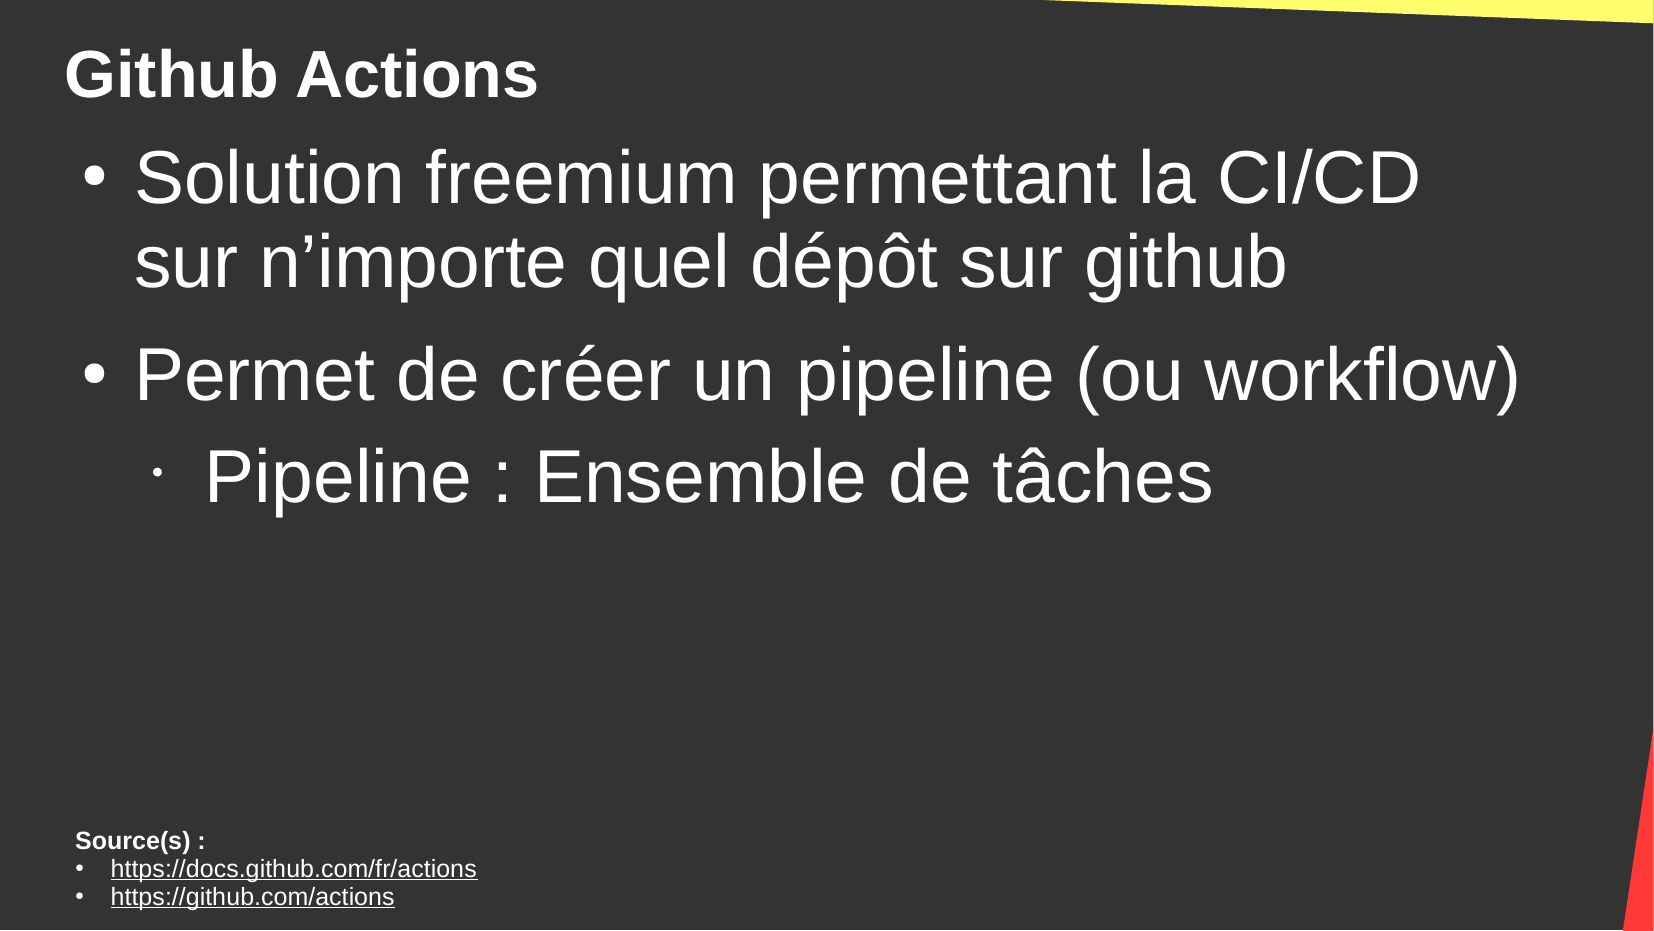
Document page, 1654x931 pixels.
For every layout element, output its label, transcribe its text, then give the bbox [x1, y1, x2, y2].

title Github Actions [64, 37, 1105, 119]
text_box [1622, 723, 1654, 931]
text_box [1042, 0, 1654, 24]
list Solution freemium permettant la CI/CD sur n’importe quel dépôt sur github Permet de créer un pipeline (ou workflow) Pipeline : Ensemble de tâches [63, 135, 1542, 792]
text_box Source(s) : https://docs.github.com/fr/actions https://github.com/actions [60, 809, 1546, 919]
